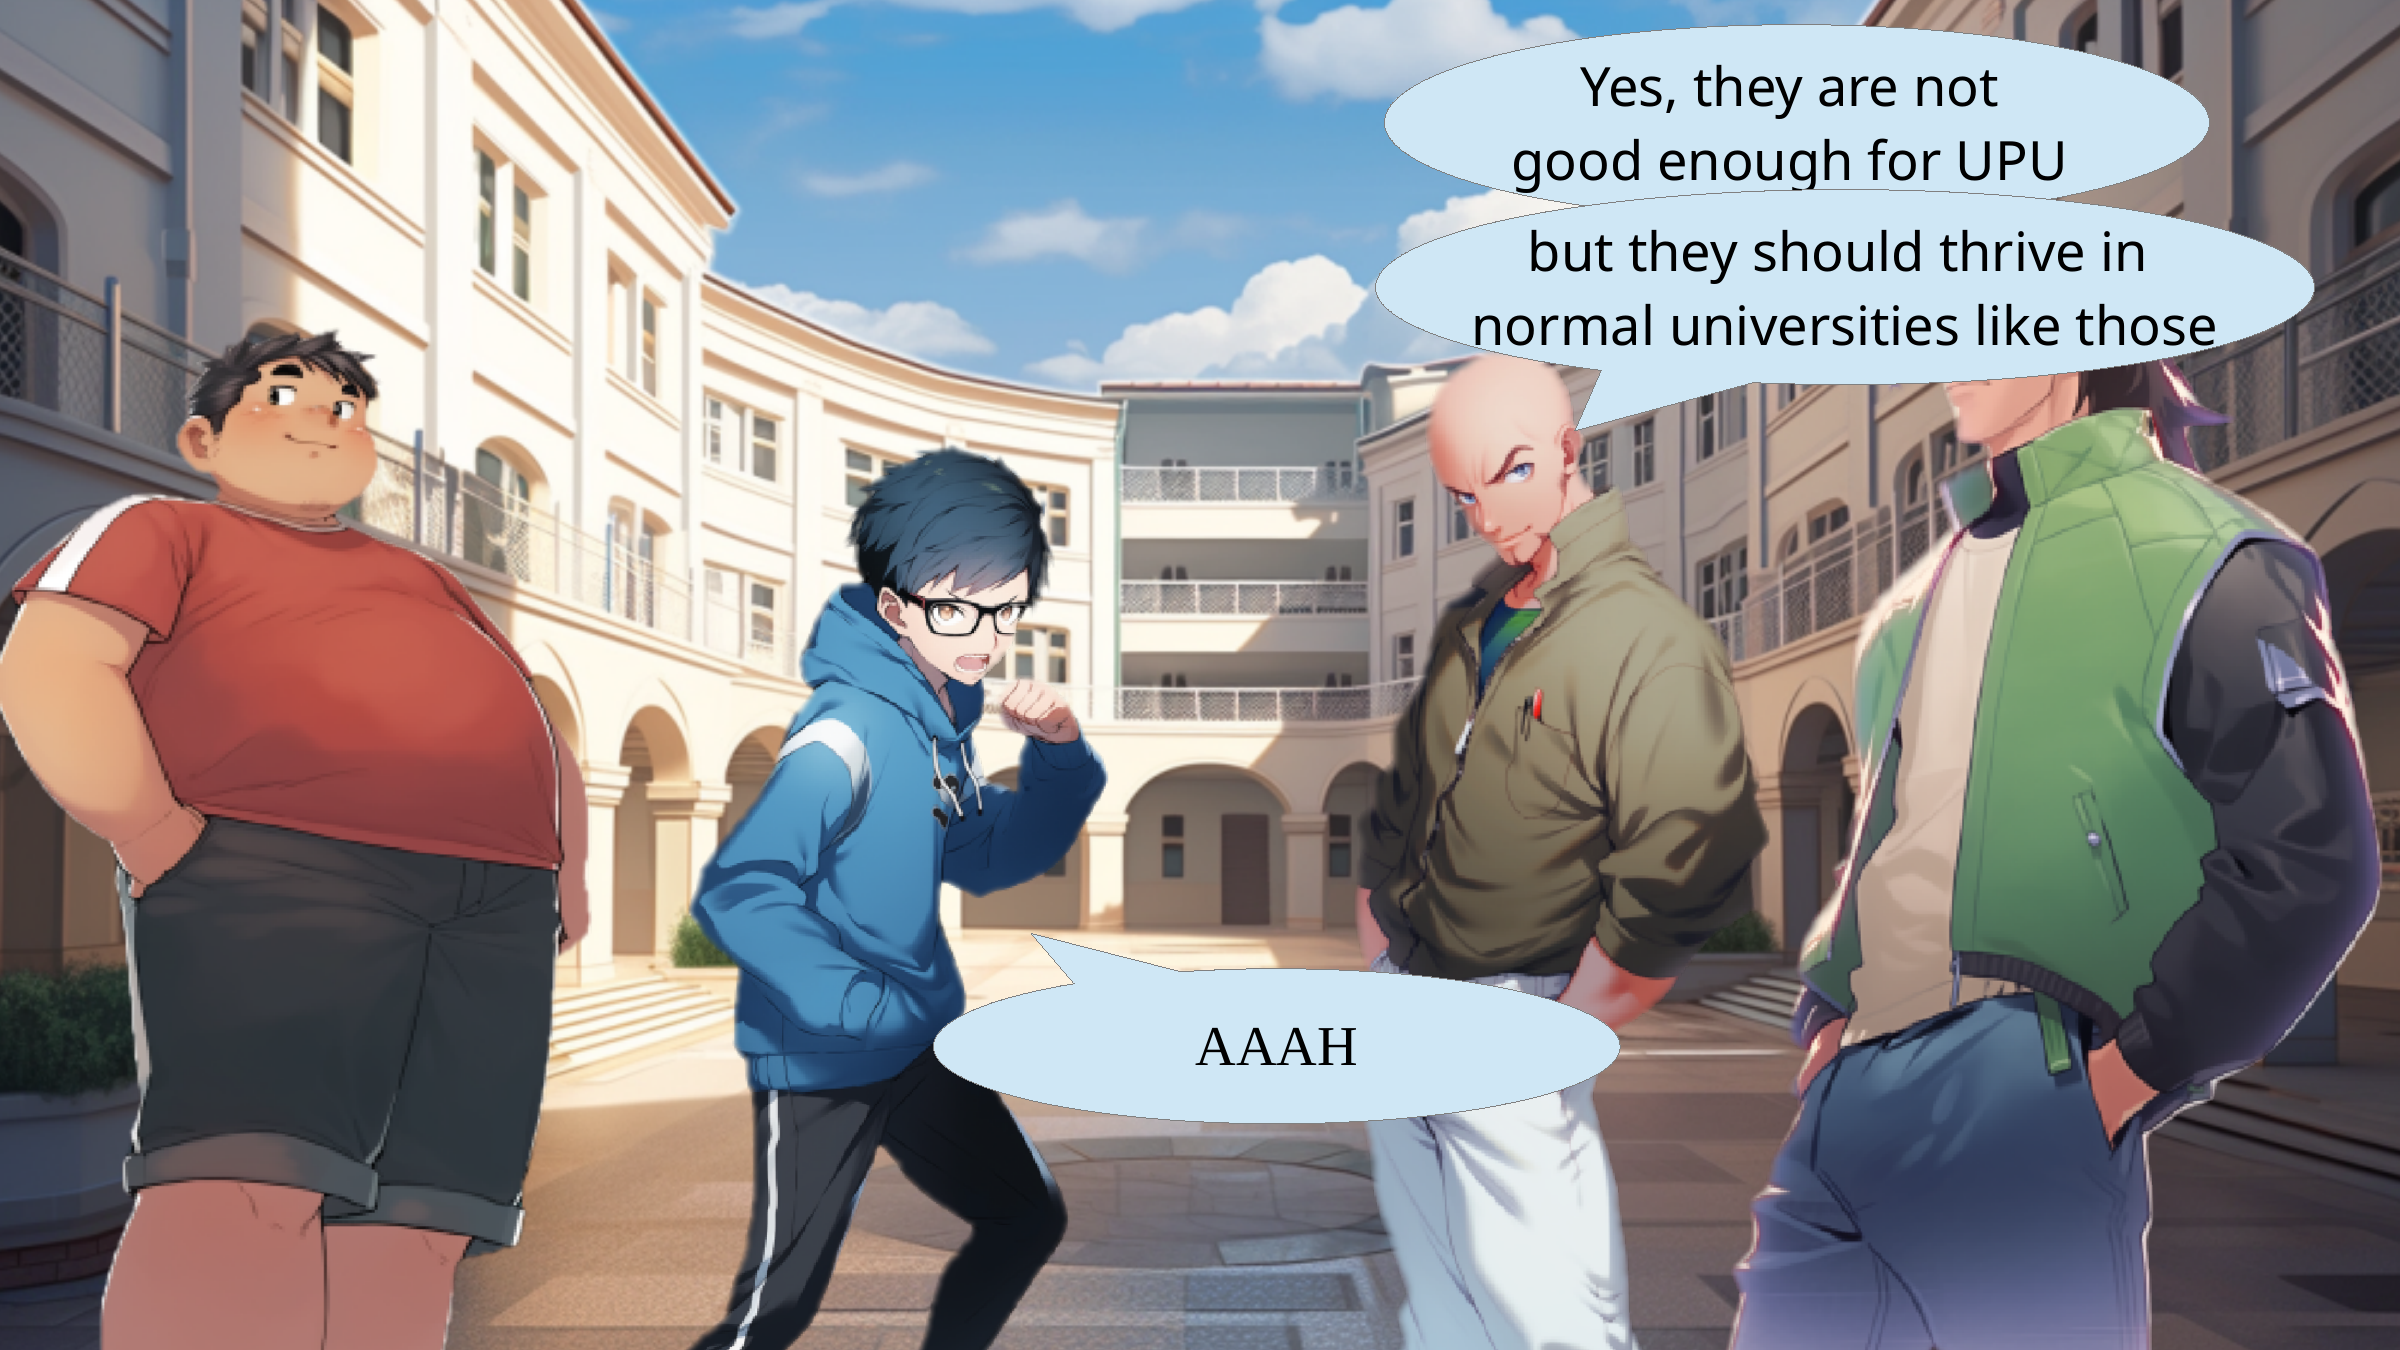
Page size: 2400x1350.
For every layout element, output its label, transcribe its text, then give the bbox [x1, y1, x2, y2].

text_box Yes, they are not good enough for UPU [1384, 24, 2210, 206]
text_box but they should thrive in normal universities like those [1375, 189, 2315, 431]
text_box AAAH [933, 933, 1621, 1124]
picture [0, 0, 2400, 1350]
